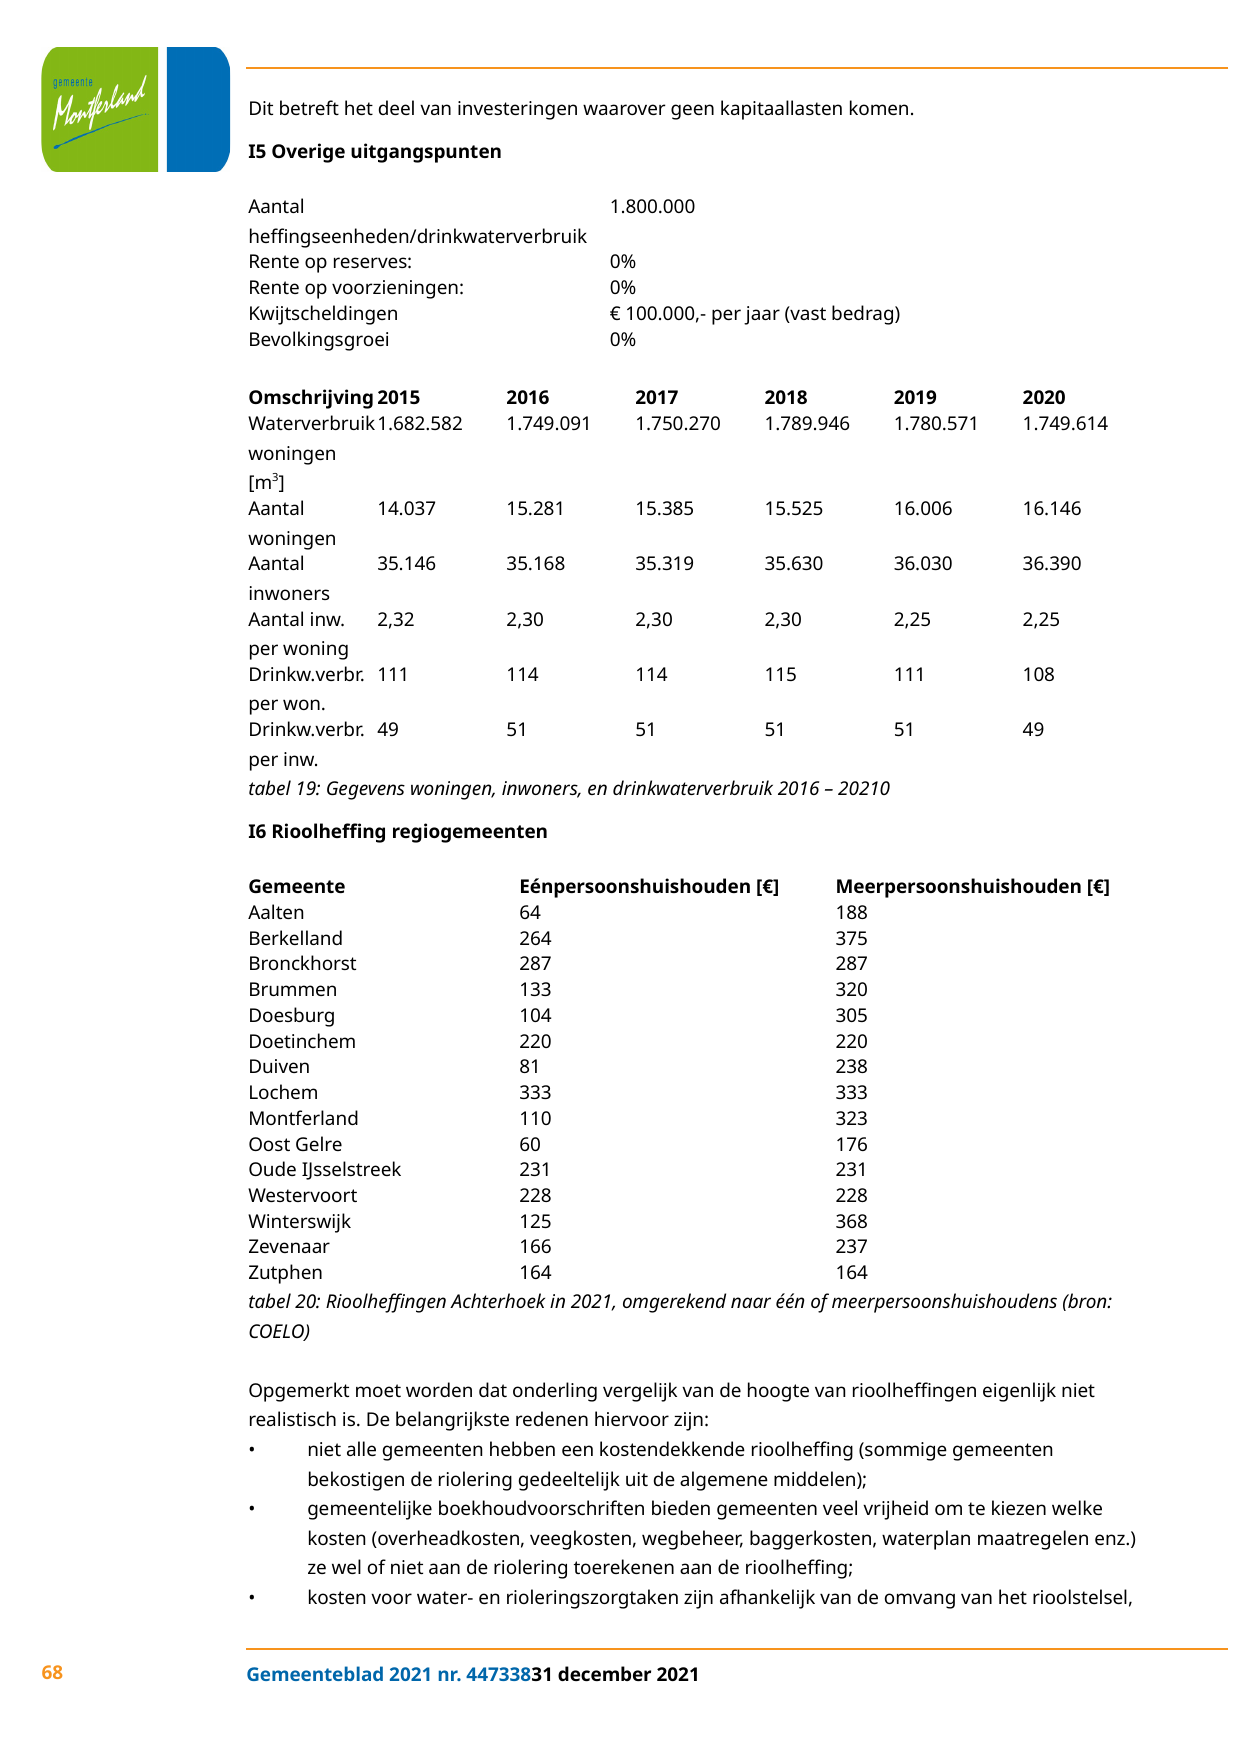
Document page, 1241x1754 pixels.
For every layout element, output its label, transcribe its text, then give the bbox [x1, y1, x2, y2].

table_cell 2,25 [1023, 606, 1152, 661]
table_cell 114 [635, 661, 764, 716]
table_cell Waterverbruik woningen [m3] [248, 410, 377, 495]
table_cell Bronckhorst [248, 951, 519, 976]
table_header Gemeente [248, 874, 519, 899]
table_cell Doetinchem [248, 1028, 519, 1053]
table_cell 115 [764, 661, 893, 716]
table_cell Oude IJsselstreek [248, 1156, 519, 1182]
table_cell 264 [519, 925, 835, 951]
table_cell 15.281 [506, 495, 635, 550]
table_cell Aantal inw. per woning [248, 606, 377, 661]
table_cell 64 [519, 899, 835, 925]
table_cell 15.385 [635, 495, 764, 550]
table_cell Drinkw.verbr. per won. [248, 661, 377, 716]
table_cell 16.006 [894, 495, 1022, 550]
table_cell 1.749.614 [1023, 410, 1152, 495]
list kosten voor water- en rioleringszorgtaken zijn afhankelijk van de omvang van het rioolstelsel, [248, 1584, 1152, 1610]
table_cell 36.390 [1023, 550, 1152, 606]
text I5 Overige uitgangspunten [248, 138, 1152, 164]
table_cell 220 [835, 1028, 1152, 1053]
table_cell Bevolkingsgroei [248, 326, 609, 352]
table_cell 2,30 [635, 606, 764, 661]
table_cell 114 [506, 661, 635, 716]
table_cell 108 [1023, 661, 1152, 716]
table_cell 2,32 [377, 606, 506, 661]
table_cell 375 [835, 925, 1152, 951]
table_cell 188 [835, 899, 1152, 925]
table_cell Drinkw.verbr. per inw. [248, 716, 377, 772]
table_cell Aantal woningen [248, 495, 377, 550]
table_cell 320 [835, 976, 1152, 1002]
table_cell 333 [519, 1079, 835, 1105]
table_cell 49 [1023, 716, 1152, 772]
table_cell 36.030 [894, 550, 1022, 606]
table_cell 49 [377, 716, 506, 772]
table_cell 164 [835, 1259, 1152, 1285]
table_cell Kwijtscheldingen [248, 300, 609, 326]
table_cell 51 [764, 716, 893, 772]
table_cell 81 [519, 1054, 835, 1079]
table_cell 111 [377, 661, 506, 716]
table_cell 35.146 [377, 550, 506, 606]
table_cell 287 [519, 951, 835, 976]
table_header Meerpersoonshuishouden [€] [835, 874, 1152, 899]
table_header Omschrijving [248, 385, 377, 410]
table_cell 333 [835, 1079, 1152, 1105]
table_cell 51 [894, 716, 1022, 772]
table_header 2015 [377, 385, 506, 410]
table_cell 238 [835, 1054, 1152, 1079]
table_cell Aalten [248, 899, 519, 925]
table_cell 1.749.091 [506, 410, 635, 495]
table_cell 323 [835, 1105, 1152, 1131]
table_header 2016 [506, 385, 635, 410]
table_cell 15.525 [764, 495, 893, 550]
table_cell 2,30 [506, 606, 635, 661]
table_cell Oost Gelre [248, 1131, 519, 1156]
table_cell Lochem [248, 1079, 519, 1105]
table_cell 1.682.582 [377, 410, 506, 495]
table_cell 35.630 [764, 550, 893, 606]
table_cell 305 [835, 1002, 1152, 1028]
table_cell 0% [610, 249, 1152, 274]
table_cell Winterswijk [248, 1208, 519, 1234]
table_header 2017 [635, 385, 764, 410]
table_header Aantal heffingseenheden/drinkwaterverbruik [248, 193, 609, 249]
table_cell 220 [519, 1028, 835, 1053]
table_cell 51 [635, 716, 764, 772]
table_cell 133 [519, 976, 835, 1002]
table_header Eénpersoonshuishouden [€] [519, 874, 835, 899]
table_header 2020 [1023, 385, 1152, 410]
text tabel 19: Gegevens woningen, inwoners, en drinkwaterverbruik 2016 – 20210 [248, 775, 1152, 801]
table_cell 125 [519, 1208, 835, 1234]
table_cell 51 [506, 716, 635, 772]
table_cell 231 [835, 1156, 1152, 1182]
table_cell Zutphen [248, 1259, 519, 1285]
table_cell 228 [835, 1182, 1152, 1208]
table_cell 164 [519, 1259, 835, 1285]
table_cell 110 [519, 1105, 835, 1131]
table_cell 16.146 [1023, 495, 1152, 550]
table_cell 1.789.946 [764, 410, 893, 495]
table_header 2018 [764, 385, 893, 410]
table_cell 368 [835, 1208, 1152, 1234]
table_header 1.800.000 [610, 193, 1152, 249]
table_cell Duiven [248, 1054, 519, 1079]
table_cell 231 [519, 1156, 835, 1182]
table_cell Westervoort [248, 1182, 519, 1208]
table_cell Montferland [248, 1105, 519, 1131]
table_cell Rente op voorzieningen: [248, 274, 609, 300]
table_cell Zevenaar [248, 1234, 519, 1259]
table_cell 176 [835, 1131, 1152, 1156]
text Dit betreft het deel van investeringen waarover geen kapitaallasten komen. [248, 95, 1152, 121]
text Opgemerkt moet worden dat onderling vergelijk van de hoogte van rioolheffingen eigenlijk niet realistisch is. De belangrijkste redenen hiervoor zijn: [248, 1377, 1152, 1432]
table_header 2019 [894, 385, 1022, 410]
picture [41, 47, 231, 172]
table_cell 60 [519, 1131, 835, 1156]
table_cell Aantal inwoners [248, 550, 377, 606]
table_cell Brummen [248, 976, 519, 1002]
table_cell € 100.000,- per jaar (vast bedrag) [610, 300, 1152, 326]
text I6 Rioolheffing regiogemeenten [248, 818, 1152, 844]
list gemeentelijke boekhoudvoorschriften bieden gemeenten veel vrijheid om te kiezen welke kosten (overheadkosten, veegkosten, wegbeheer, baggerkosten, waterplan maatregelen enz.) ze wel of niet aan de riolering toerekenen aan de rioolheffing; [248, 1495, 1152, 1580]
table_cell 0% [610, 326, 1152, 352]
table_cell 2,25 [894, 606, 1022, 661]
table_cell Doesburg [248, 1002, 519, 1028]
list niet alle gemeenten hebben een kostendekkende rioolheffing (sommige gemeenten bekostigen de riolering gedeeltelijk uit de algemene middelen); [248, 1436, 1152, 1492]
text tabel 20: Rioolheffingen Achterhoek in 2021, omgerekend naar één of meerpersoonshuishoudens (bron: COELO) [248, 1288, 1152, 1344]
table_cell 1.780.571 [894, 410, 1022, 495]
table_cell 287 [835, 951, 1152, 976]
table_cell Rente op reserves: [248, 249, 609, 274]
table_cell Berkelland [248, 925, 519, 951]
table_cell 237 [835, 1234, 1152, 1259]
table_cell 2,30 [764, 606, 893, 661]
table_cell 0% [610, 274, 1152, 300]
table_cell 35.319 [635, 550, 764, 606]
table_cell 35.168 [506, 550, 635, 606]
table_cell 1.750.270 [635, 410, 764, 495]
table_cell 111 [894, 661, 1022, 716]
table_cell 14.037 [377, 495, 506, 550]
table_cell 104 [519, 1002, 835, 1028]
table_cell 166 [519, 1234, 835, 1259]
table_cell 228 [519, 1182, 835, 1208]
